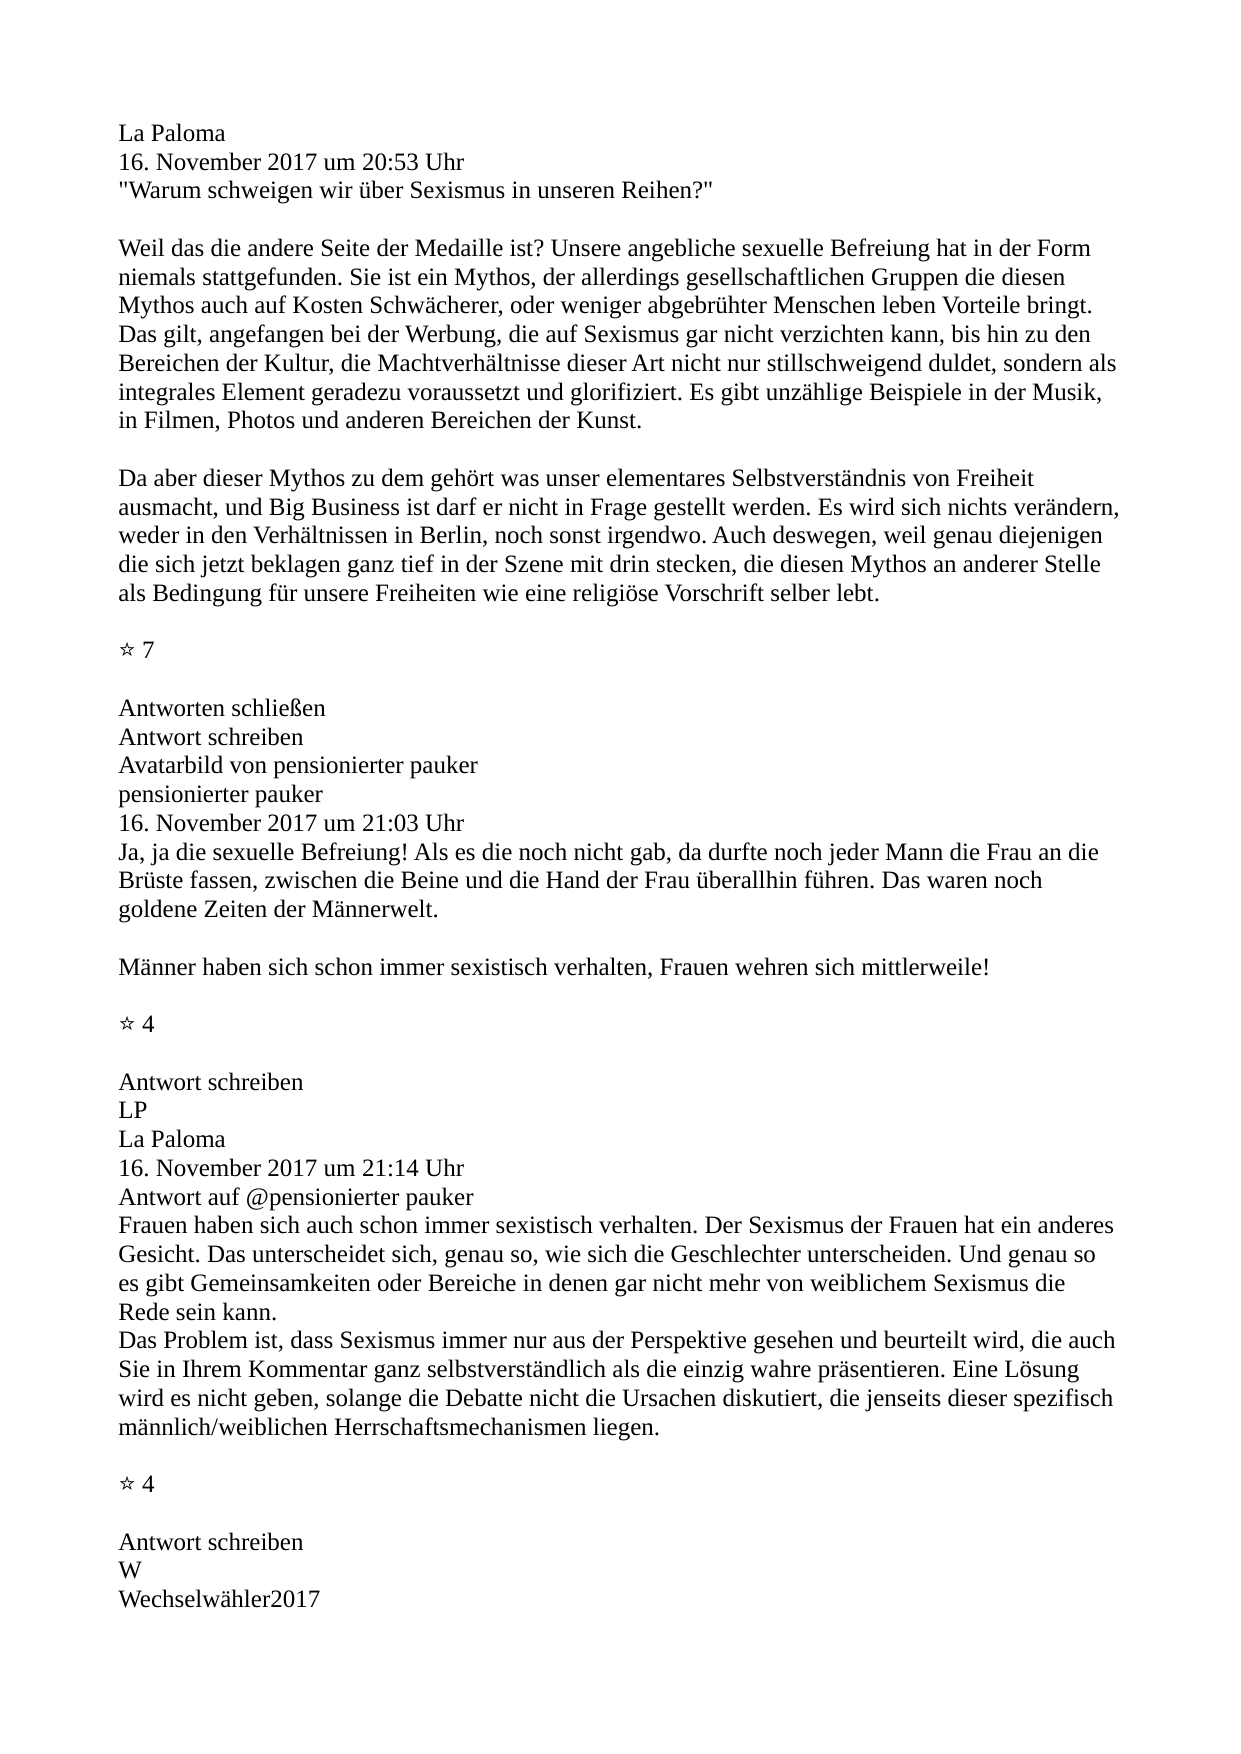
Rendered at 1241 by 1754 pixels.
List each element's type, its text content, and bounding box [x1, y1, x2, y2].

text Antwort schreiben [118, 1067, 1122, 1096]
text pensionierter pauker [118, 779, 1122, 808]
text LP [118, 1096, 1122, 1124]
text Antwort schreiben [118, 722, 1122, 751]
text Weil das die andere Seite der Medaille ist? Unsere angebliche sexuelle Befreiung hat in der Form niemals stattgefunden. Sie ist ein Mythos, der allerdings gesellschaftlichen Gruppen die diesen Mythos auch auf Kosten Schwächerer, oder weniger abgebrühter Menschen leben Vorteile bringt. Das gilt, angefangen bei der Werbung, die auf Sexismus gar nicht verzichten kann, bis hin zu den Bereichen der Kultur, die Machtverhältnisse dieser Art nicht nur stillschweigend duldet, sondern als integrales Element geradezu voraussetzt und glorifiziert. Es gibt unzählige Beispiele in der Musik, in Filmen, Photos und anderen Bereichen der Kunst. [118, 233, 1122, 434]
text La Paloma [118, 1124, 1122, 1153]
text W [118, 1556, 1122, 1584]
text Avatarbild von pensionierter pauker [118, 751, 1122, 779]
text Antwort schreiben [118, 1527, 1122, 1556]
text 16. November 2017 um 21:03 Uhr [118, 808, 1122, 837]
text ⭐️ 4 [118, 1009, 1122, 1038]
text 16. November 2017 um 20:53 Uhr [118, 147, 1122, 176]
text "Warum schweigen wir über Sexismus in unseren Reihen?" [118, 176, 1122, 204]
text 16. November 2017 um 21:14 Uhr [118, 1153, 1122, 1182]
text Antworten schließen [118, 693, 1122, 722]
text Antwort auf @pensionierter pauker [118, 1182, 1122, 1211]
text Frauen haben sich auch schon immer sexistisch verhalten. Der Sexismus der Frauen hat ein anderes Gesicht. Das unterscheidet sich, genau so, wie sich die Geschlechter unterscheiden. Und genau so es gibt Gemeinsamkeiten oder Bereiche in denen gar nicht mehr von weiblichem Sexismus die Rede sein kann. [118, 1211, 1122, 1326]
text Das Problem ist, dass Sexismus immer nur aus der Perspektive gesehen und beurteilt wird, die auch Sie in Ihrem Kommentar ganz selbstverständlich als die einzig wahre präsentieren. Eine Lösung wird es nicht geben, solange die Debatte nicht die Ursachen diskutiert, die jenseits dieser spezifisch männlich/weiblichen Herrschaftsmechanismen liegen. [118, 1326, 1122, 1441]
text ⭐️ 7 [118, 636, 1122, 664]
text Wechselwähler2017 [118, 1584, 1122, 1613]
text Männer haben sich schon immer sexistisch verhalten, Frauen wehren sich mittlerweile! [118, 952, 1122, 981]
text ⭐️ 4 [118, 1469, 1122, 1498]
text Ja, ja die sexuelle Befreiung! Als es die noch nicht gab, da durfte noch jeder Mann die Frau an die Brüste fassen, zwischen die Beine und die Hand der Frau überallhin führen. Das waren noch goldene Zeiten der Männerwelt. [118, 837, 1122, 923]
text La Paloma [118, 118, 1122, 147]
text Da aber dieser Mythos zu dem gehört was unser elementares Selbstverständnis von Freiheit ausmacht, und Big Business ist darf er nicht in Frage gestellt werden. Es wird sich nichts verändern, weder in den Verhältnissen in Berlin, noch sonst irgendwo. Auch deswegen, weil genau diejenigen die sich jetzt beklagen ganz tief in der Szene mit drin stecken, die diesen Mythos an anderer Stelle als Bedingung für unsere Freiheiten wie eine religiöse Vorschrift selber lebt. [118, 463, 1122, 607]
